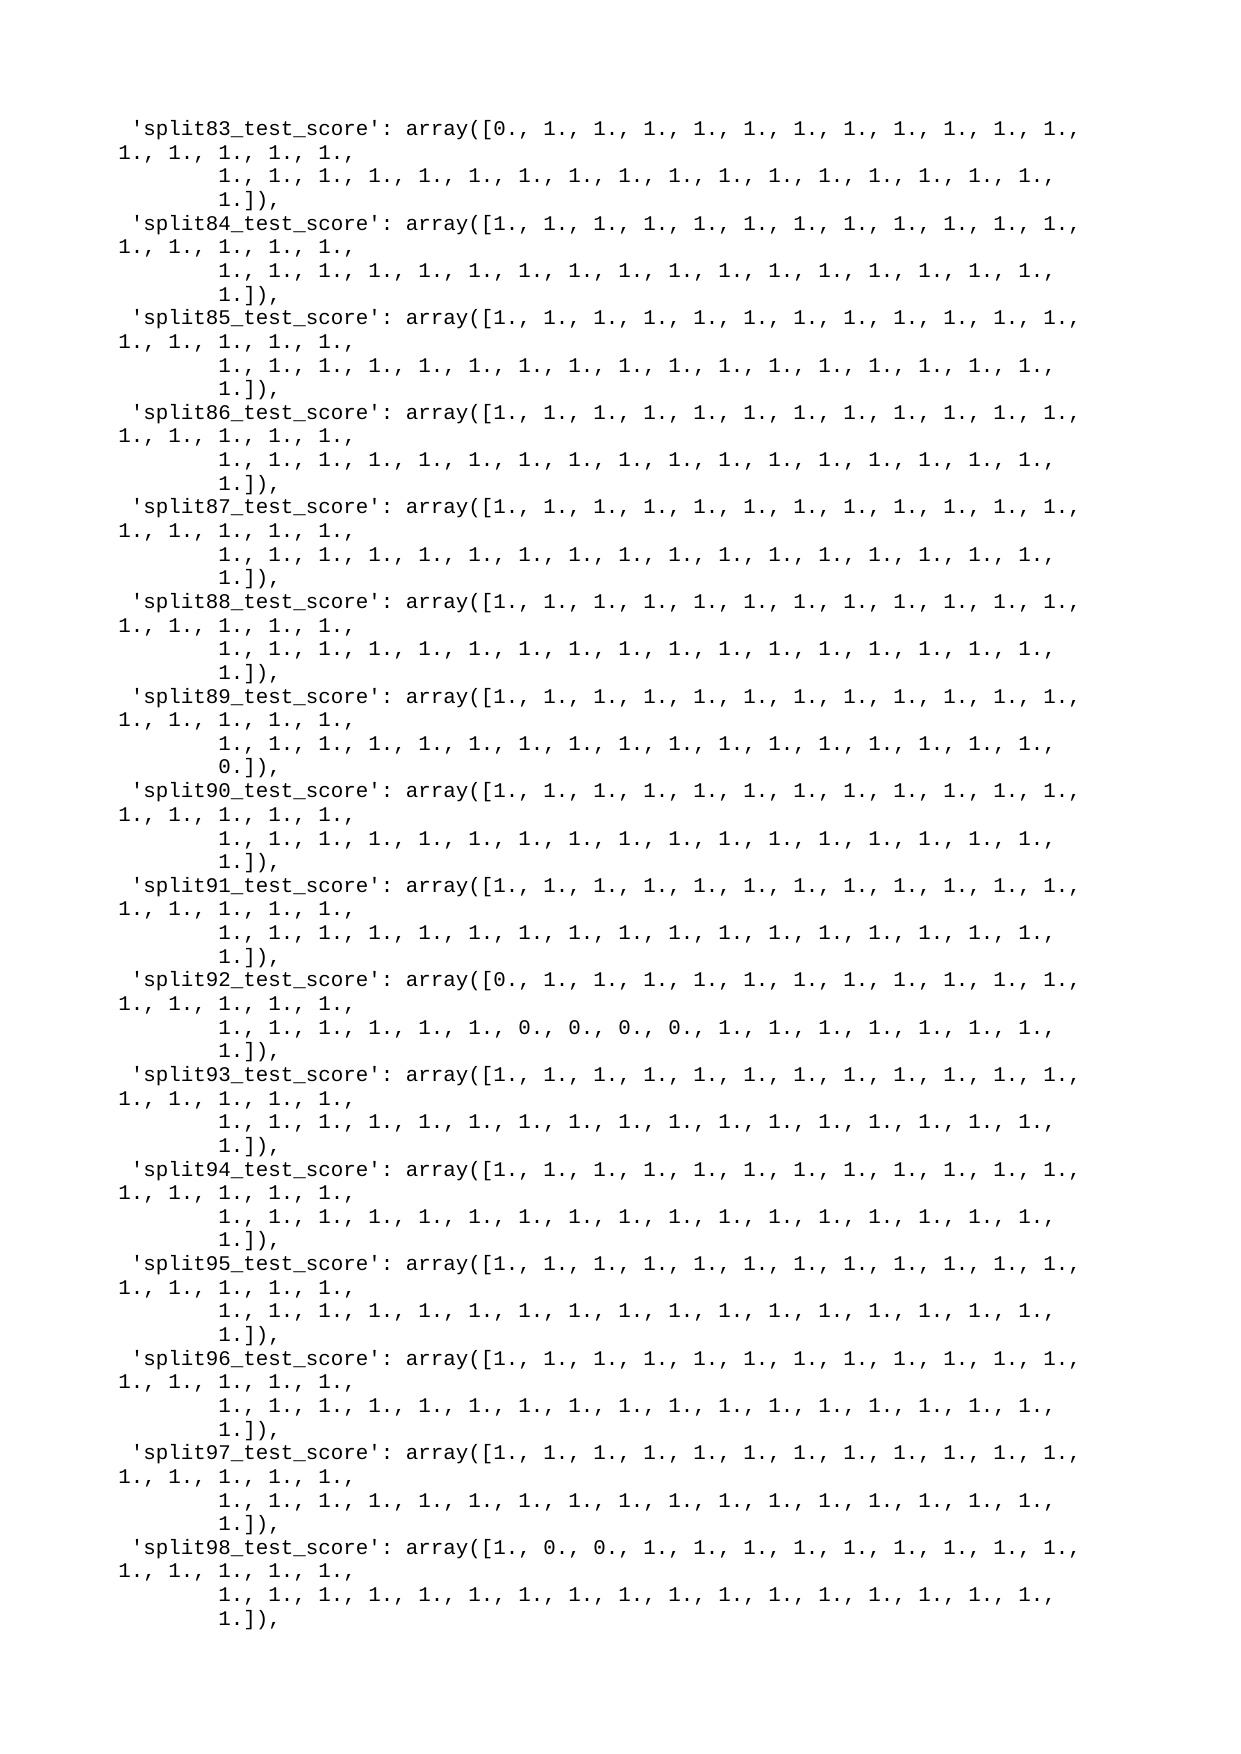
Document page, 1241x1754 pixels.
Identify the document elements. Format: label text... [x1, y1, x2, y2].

text 1.]), [118, 1419, 1122, 1442]
text 1., 1., 1., 1., 1., 1., 1., 1., 1., 1., 1., 1., 1., 1., 1., 1., 1., [118, 827, 1122, 851]
text 1.]), [118, 946, 1122, 969]
text 1.]), [118, 284, 1122, 307]
text 'split94_test_score': array([1., 1., 1., 1., 1., 1., 1., 1., 1., 1., 1., 1., 1., 1., 1., 1., 1., [118, 1158, 1122, 1206]
text 'split87_test_score': array([1., 1., 1., 1., 1., 1., 1., 1., 1., 1., 1., 1., 1., 1., 1., 1., 1., [118, 496, 1122, 544]
text 1.]), [118, 1324, 1122, 1348]
text 1., 1., 1., 1., 1., 1., 1., 1., 1., 1., 1., 1., 1., 1., 1., 1., 1., [118, 1584, 1122, 1608]
text 'split83_test_score': array([0., 1., 1., 1., 1., 1., 1., 1., 1., 1., 1., 1., 1., 1., 1., 1., 1., [118, 118, 1122, 165]
text 'split98_test_score': array([1., 0., 0., 1., 1., 1., 1., 1., 1., 1., 1., 1., 1., 1., 1., 1., 1., [118, 1537, 1122, 1584]
text 'split89_test_score': array([1., 1., 1., 1., 1., 1., 1., 1., 1., 1., 1., 1., 1., 1., 1., 1., 1., [118, 686, 1122, 733]
text 1.]), [118, 378, 1122, 402]
text 'split95_test_score': array([1., 1., 1., 1., 1., 1., 1., 1., 1., 1., 1., 1., 1., 1., 1., 1., 1., [118, 1253, 1122, 1300]
text 'split97_test_score': array([1., 1., 1., 1., 1., 1., 1., 1., 1., 1., 1., 1., 1., 1., 1., 1., 1., [118, 1442, 1122, 1489]
text 1., 1., 1., 1., 1., 1., 1., 1., 1., 1., 1., 1., 1., 1., 1., 1., 1., [118, 544, 1122, 567]
text 'split90_test_score': array([1., 1., 1., 1., 1., 1., 1., 1., 1., 1., 1., 1., 1., 1., 1., 1., 1., [118, 780, 1122, 827]
text 'split88_test_score': array([1., 1., 1., 1., 1., 1., 1., 1., 1., 1., 1., 1., 1., 1., 1., 1., 1., [118, 591, 1122, 638]
text 'split86_test_score': array([1., 1., 1., 1., 1., 1., 1., 1., 1., 1., 1., 1., 1., 1., 1., 1., 1., [118, 402, 1122, 449]
text 1., 1., 1., 1., 1., 1., 1., 1., 1., 1., 1., 1., 1., 1., 1., 1., 1., [118, 1206, 1122, 1229]
text 1., 1., 1., 1., 1., 1., 1., 1., 1., 1., 1., 1., 1., 1., 1., 1., 1., [118, 1395, 1122, 1419]
text 'split92_test_score': array([0., 1., 1., 1., 1., 1., 1., 1., 1., 1., 1., 1., 1., 1., 1., 1., 1., [118, 969, 1122, 1017]
text 1., 1., 1., 1., 1., 1., 1., 1., 1., 1., 1., 1., 1., 1., 1., 1., 1., [118, 354, 1122, 378]
text 1., 1., 1., 1., 1., 1., 0., 0., 0., 0., 1., 1., 1., 1., 1., 1., 1., [118, 1017, 1122, 1040]
text 1., 1., 1., 1., 1., 1., 1., 1., 1., 1., 1., 1., 1., 1., 1., 1., 1., [118, 733, 1122, 757]
text 1., 1., 1., 1., 1., 1., 1., 1., 1., 1., 1., 1., 1., 1., 1., 1., 1., [118, 1111, 1122, 1135]
text 'split91_test_score': array([1., 1., 1., 1., 1., 1., 1., 1., 1., 1., 1., 1., 1., 1., 1., 1., 1., [118, 875, 1122, 922]
text 1.]), [118, 189, 1122, 213]
text 'split93_test_score': array([1., 1., 1., 1., 1., 1., 1., 1., 1., 1., 1., 1., 1., 1., 1., 1., 1., [118, 1064, 1122, 1111]
text 1., 1., 1., 1., 1., 1., 1., 1., 1., 1., 1., 1., 1., 1., 1., 1., 1., [118, 922, 1122, 946]
text 1., 1., 1., 1., 1., 1., 1., 1., 1., 1., 1., 1., 1., 1., 1., 1., 1., [118, 1300, 1122, 1324]
text 1.]), [118, 851, 1122, 875]
text 1.]), [118, 567, 1122, 591]
text 1., 1., 1., 1., 1., 1., 1., 1., 1., 1., 1., 1., 1., 1., 1., 1., 1., [118, 165, 1122, 189]
text 1.]), [118, 1608, 1122, 1631]
text 1.]), [118, 1229, 1122, 1253]
text 1.]), [118, 1040, 1122, 1064]
text 1.]), [118, 662, 1122, 686]
text 'split96_test_score': array([1., 1., 1., 1., 1., 1., 1., 1., 1., 1., 1., 1., 1., 1., 1., 1., 1., [118, 1348, 1122, 1395]
text 0.]), [118, 757, 1122, 780]
text 1.]), [118, 1135, 1122, 1158]
text 1., 1., 1., 1., 1., 1., 1., 1., 1., 1., 1., 1., 1., 1., 1., 1., 1., [118, 638, 1122, 662]
text 'split84_test_score': array([1., 1., 1., 1., 1., 1., 1., 1., 1., 1., 1., 1., 1., 1., 1., 1., 1., [118, 213, 1122, 260]
text 1.]), [118, 1513, 1122, 1537]
text 1., 1., 1., 1., 1., 1., 1., 1., 1., 1., 1., 1., 1., 1., 1., 1., 1., [118, 449, 1122, 473]
text 1., 1., 1., 1., 1., 1., 1., 1., 1., 1., 1., 1., 1., 1., 1., 1., 1., [118, 1489, 1122, 1513]
text 1., 1., 1., 1., 1., 1., 1., 1., 1., 1., 1., 1., 1., 1., 1., 1., 1., [118, 260, 1122, 284]
text 'split85_test_score': array([1., 1., 1., 1., 1., 1., 1., 1., 1., 1., 1., 1., 1., 1., 1., 1., 1., [118, 307, 1122, 354]
text 1.]), [118, 473, 1122, 496]
